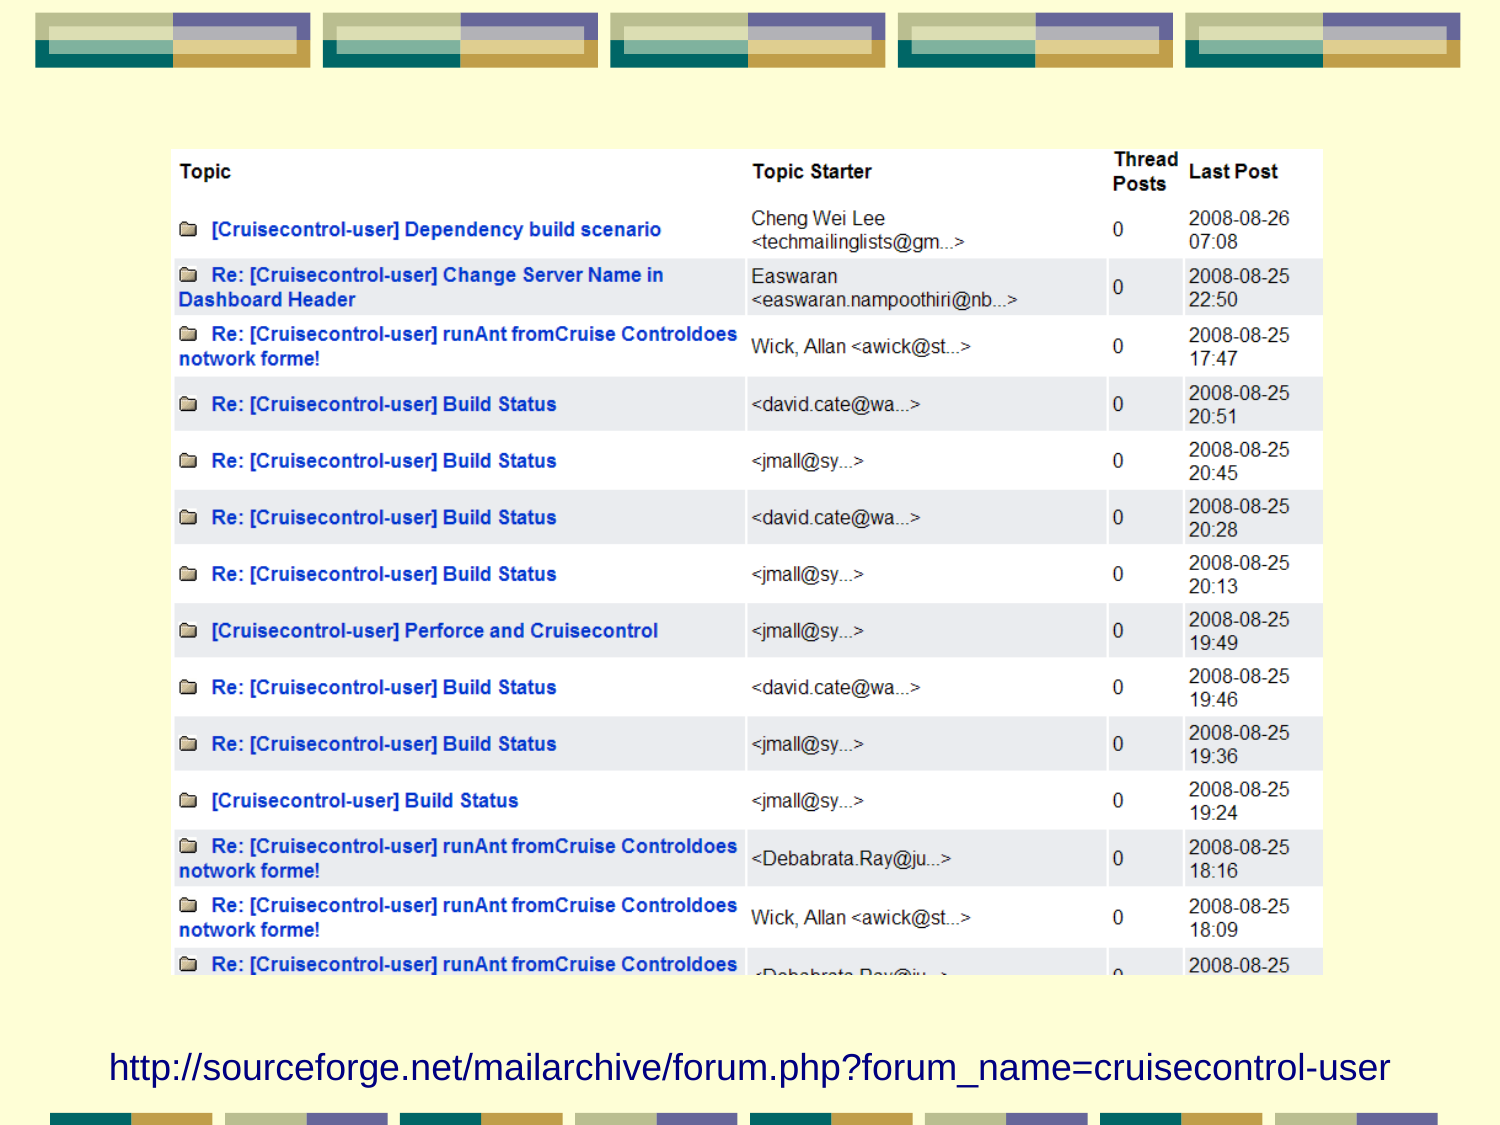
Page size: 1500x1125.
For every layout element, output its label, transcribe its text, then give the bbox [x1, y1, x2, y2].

picture [171, 149, 1323, 976]
text_box http://sourceforge.net/mailarchive/forum.php?forum_name=cruisecontrol-user [20, 1043, 1480, 1125]
